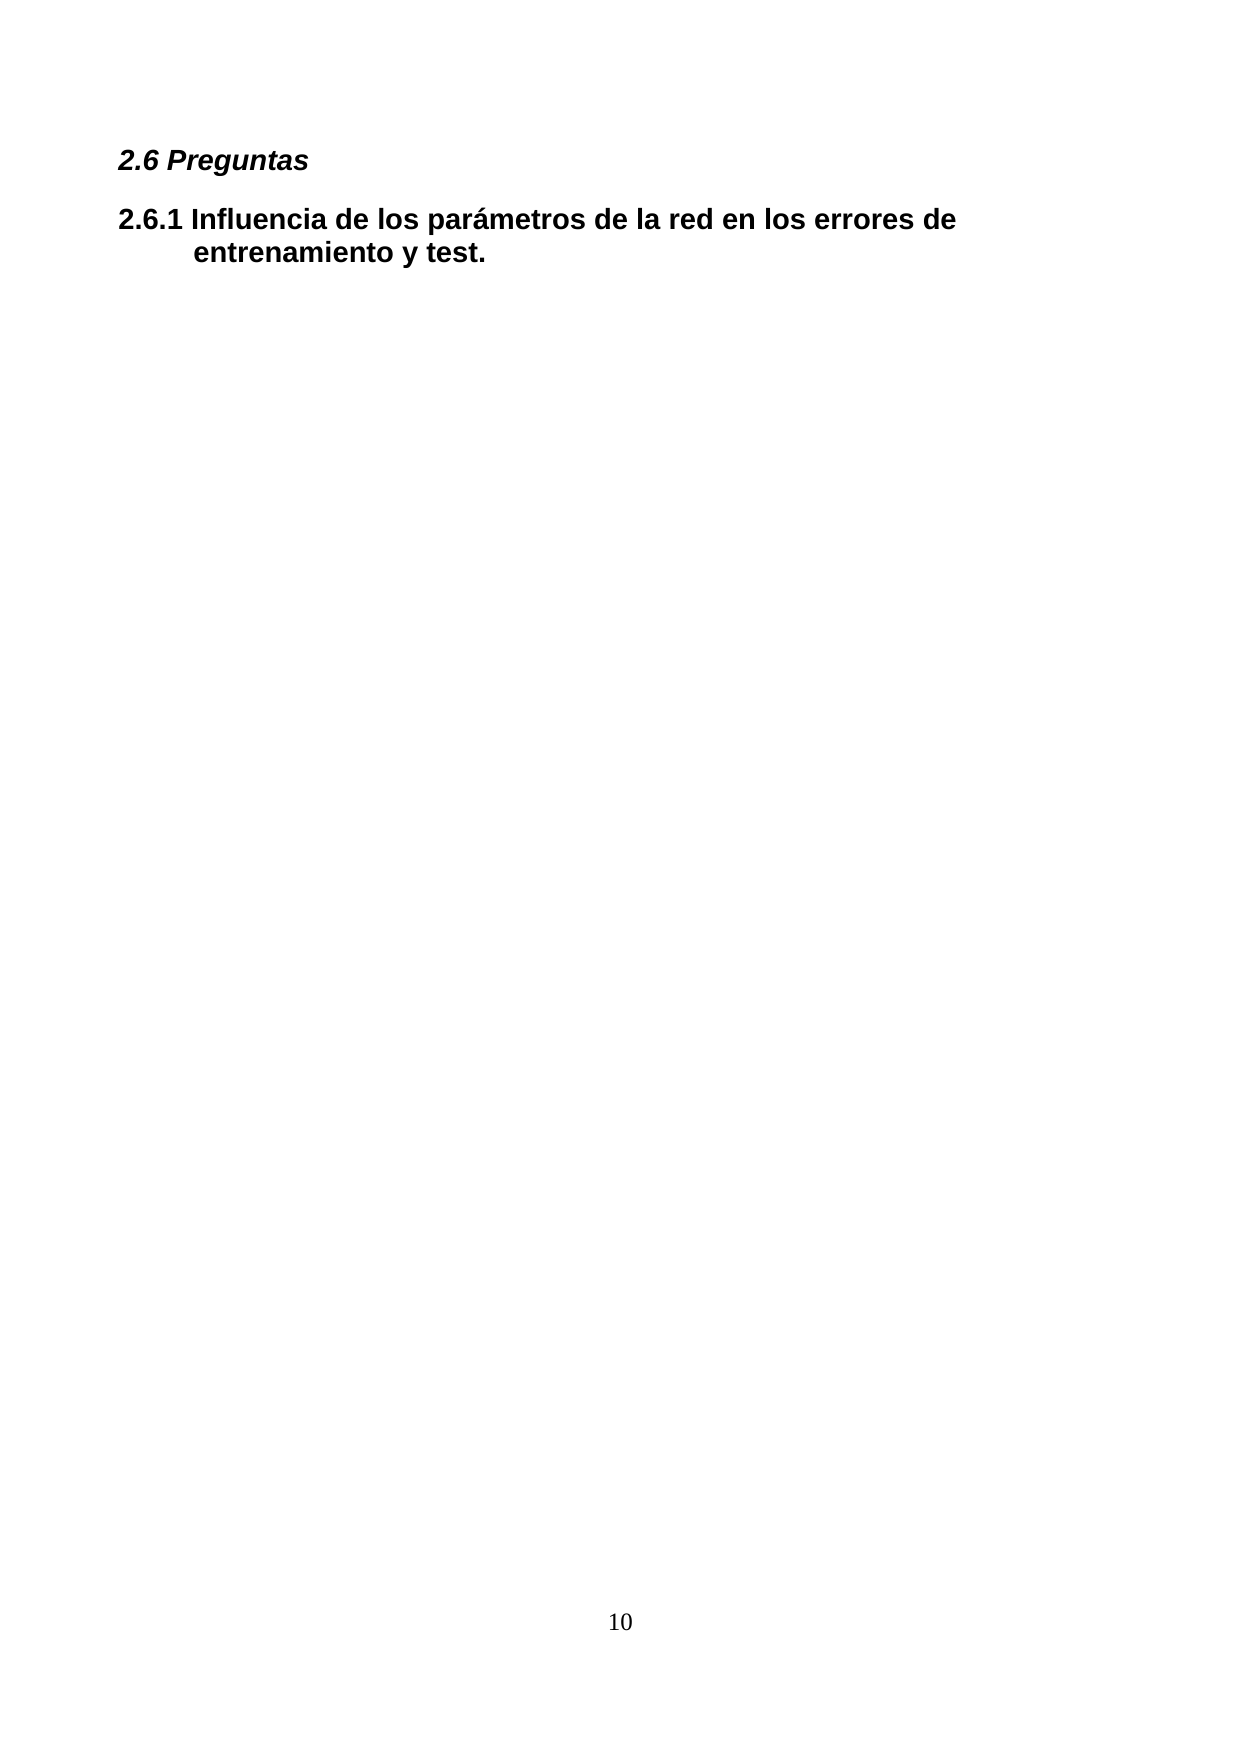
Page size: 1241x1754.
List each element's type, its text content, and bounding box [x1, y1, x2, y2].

subtitle 2.6.1 Influencia de los parámetros de la red en los errores de entrenamiento y test. [118, 202, 1122, 269]
subtitle 2.6 Preguntas [118, 143, 1122, 177]
